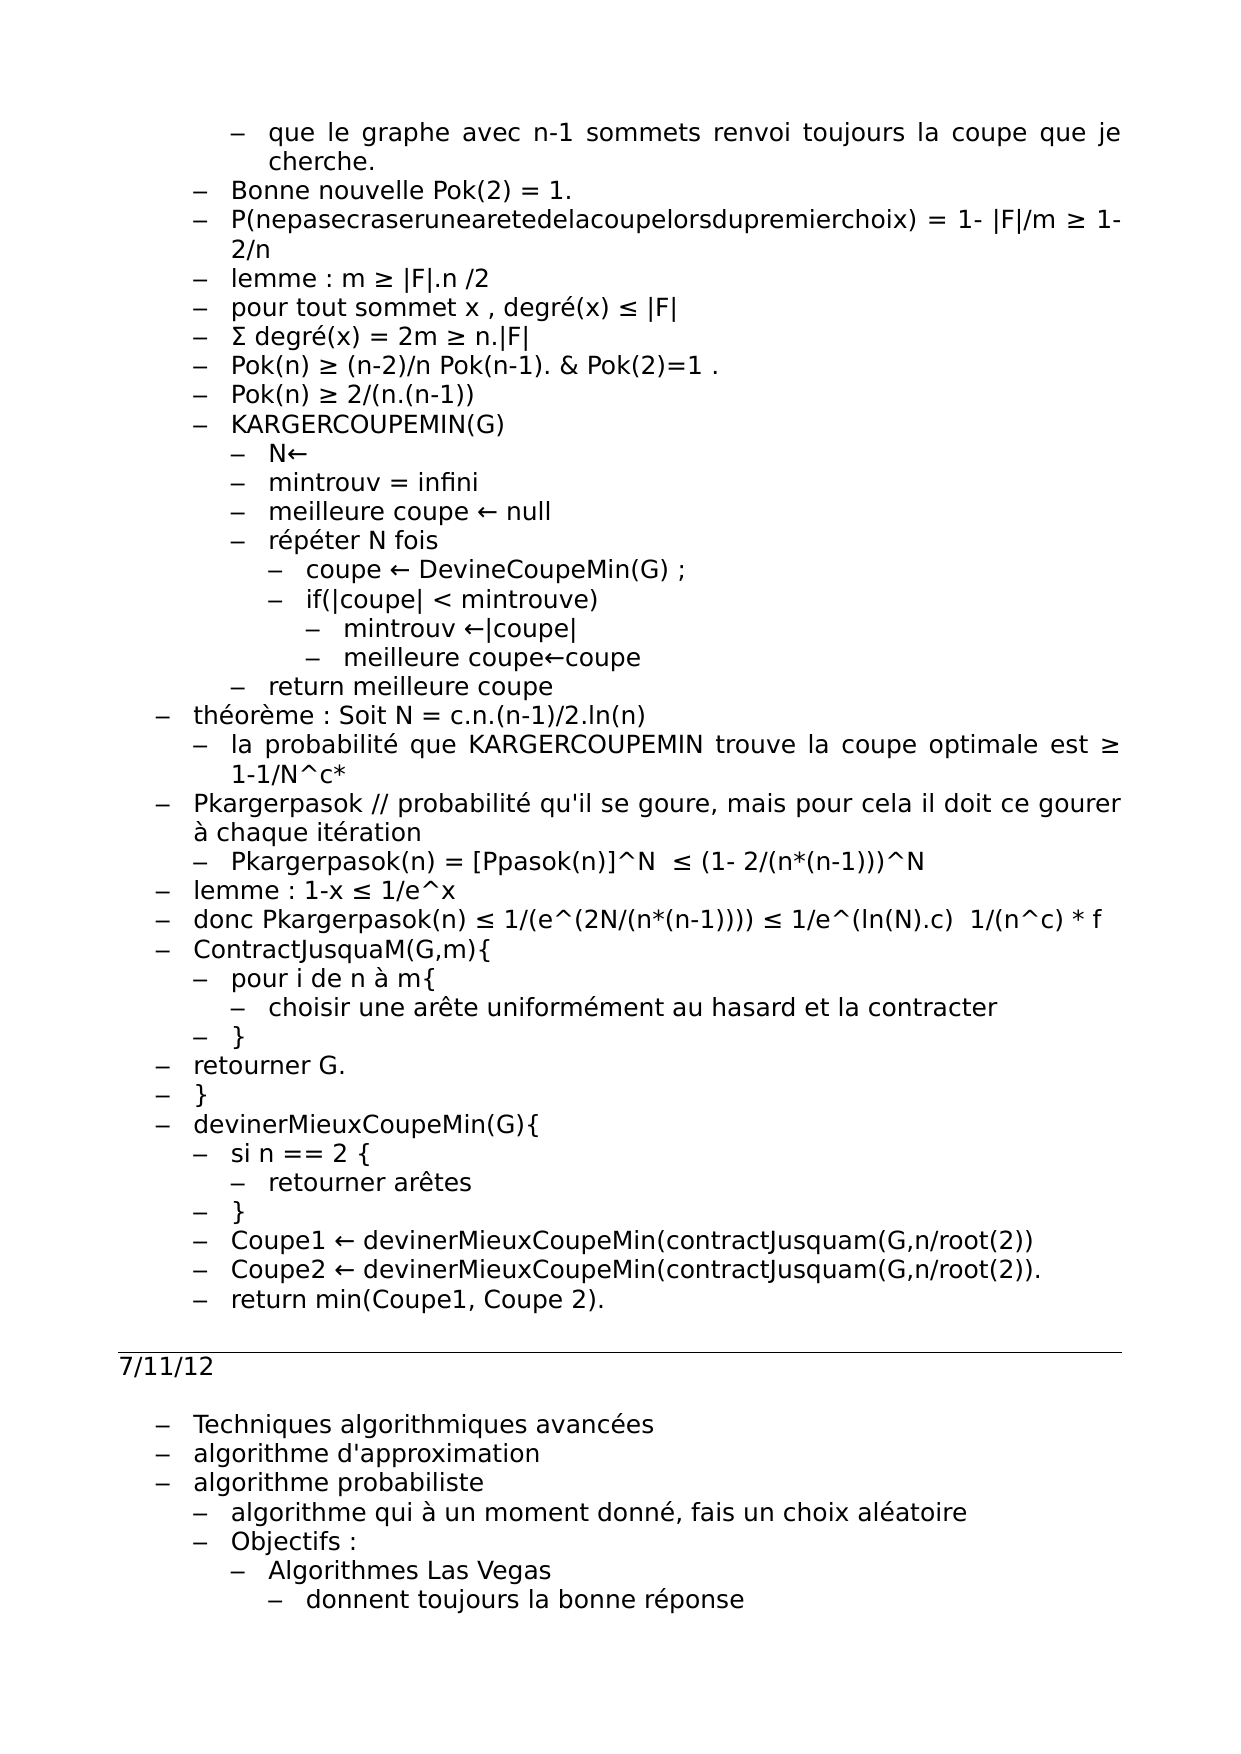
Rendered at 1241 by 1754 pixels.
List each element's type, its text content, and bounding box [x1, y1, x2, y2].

list P(nepasecraserunearetedelacoupelorsdupremierchoix) = 1- |F|/m ≥ 1- 2/n [193, 206, 1122, 264]
list pour i de n à m{ [193, 964, 1122, 993]
list théorème : Soit N = c.n.(n-1)/2.ln(n) [156, 701, 1122, 731]
list retourner G. [156, 1051, 1122, 1081]
list Σ degré(x) = 2m ≥ n.|F| [193, 322, 1122, 351]
list répéter N fois [231, 526, 1122, 556]
list } [193, 1197, 1122, 1226]
list Coupe1 ← devinerMieuxCoupeMin(contractJusquam(G,n/root(2)) [193, 1226, 1122, 1256]
list donnent toujours la bonne réponse [268, 1585, 1122, 1614]
list donc Pkargerpasok(n) ≤ 1/(e^(2N/(n*(n-1)))) ≤ 1/e^(ln(N).c) 1/(n^c) * f [156, 906, 1122, 935]
list Bonne nouvelle Pok(2) = 1. [193, 176, 1122, 206]
list } [156, 1081, 1122, 1110]
list Coupe2 ← devinerMieuxCoupeMin(contractJusquam(G,n/root(2)). [193, 1256, 1122, 1285]
list si n == 2 { [193, 1139, 1122, 1168]
list mintrouv ←|coupe| [306, 614, 1122, 643]
list meilleure coupe ← null [231, 497, 1122, 526]
list coupe ← DevineCoupeMin(G) ; [268, 556, 1122, 585]
list lemme : m ≥ |F|.n /2 [193, 264, 1122, 293]
list algorithme d'approximation [156, 1439, 1122, 1469]
list return meilleure coupe [231, 672, 1122, 701]
list pour tout sommet x , degré(x) ≤ |F| [193, 293, 1122, 322]
list devinerMieuxCoupeMin(G){ [156, 1110, 1122, 1139]
list meilleure coupe←coupe [306, 643, 1122, 672]
list Pkargerpasok(n) = [Ppasok(n)]^N ≤ (1- 2/(n*(n-1)))^N [193, 847, 1122, 876]
list lemme : 1-x ≤ 1/e^x [156, 876, 1122, 906]
list que le graphe avec n-1 sommets renvoi toujours la coupe que je cherche. [231, 118, 1122, 176]
list retourner arêtes [231, 1168, 1122, 1197]
list KARGERCOUPEMIN(G) [193, 410, 1122, 439]
list ContractJusquaM(G,m){ [156, 935, 1122, 964]
list Pok(n) ≥ 2/(n.(n-1)) [193, 381, 1122, 410]
list Algorithmes Las Vegas [231, 1556, 1122, 1585]
list Pkargerpasok // probabilité qu'il se goure, mais pour cela il doit ce gourer à chaque itération [156, 789, 1122, 847]
list N← [231, 439, 1122, 468]
list la probabilité que KARGERCOUPEMIN trouve la coupe optimale est ≥ 1-1/N^c* [193, 731, 1122, 789]
list choisir une arête uniformément au hasard et la contracter [231, 993, 1122, 1022]
text 7/11/12 [118, 1353, 1122, 1381]
list Pok(n) ≥ (n-2)/n Pok(n-1). & Pok(2)=1 . [193, 351, 1122, 381]
list Techniques algorithmiques avancées [156, 1410, 1122, 1439]
list algorithme qui à un moment donné, fais un choix aléatoire [193, 1498, 1122, 1527]
list } [193, 1022, 1122, 1051]
list return min(Coupe1, Coupe 2). [193, 1285, 1122, 1314]
list mintrouv = infini [231, 468, 1122, 497]
list if(|coupe| < mintrouve) [268, 585, 1122, 614]
list Objectifs : [193, 1527, 1122, 1556]
list algorithme probabiliste [156, 1469, 1122, 1498]
